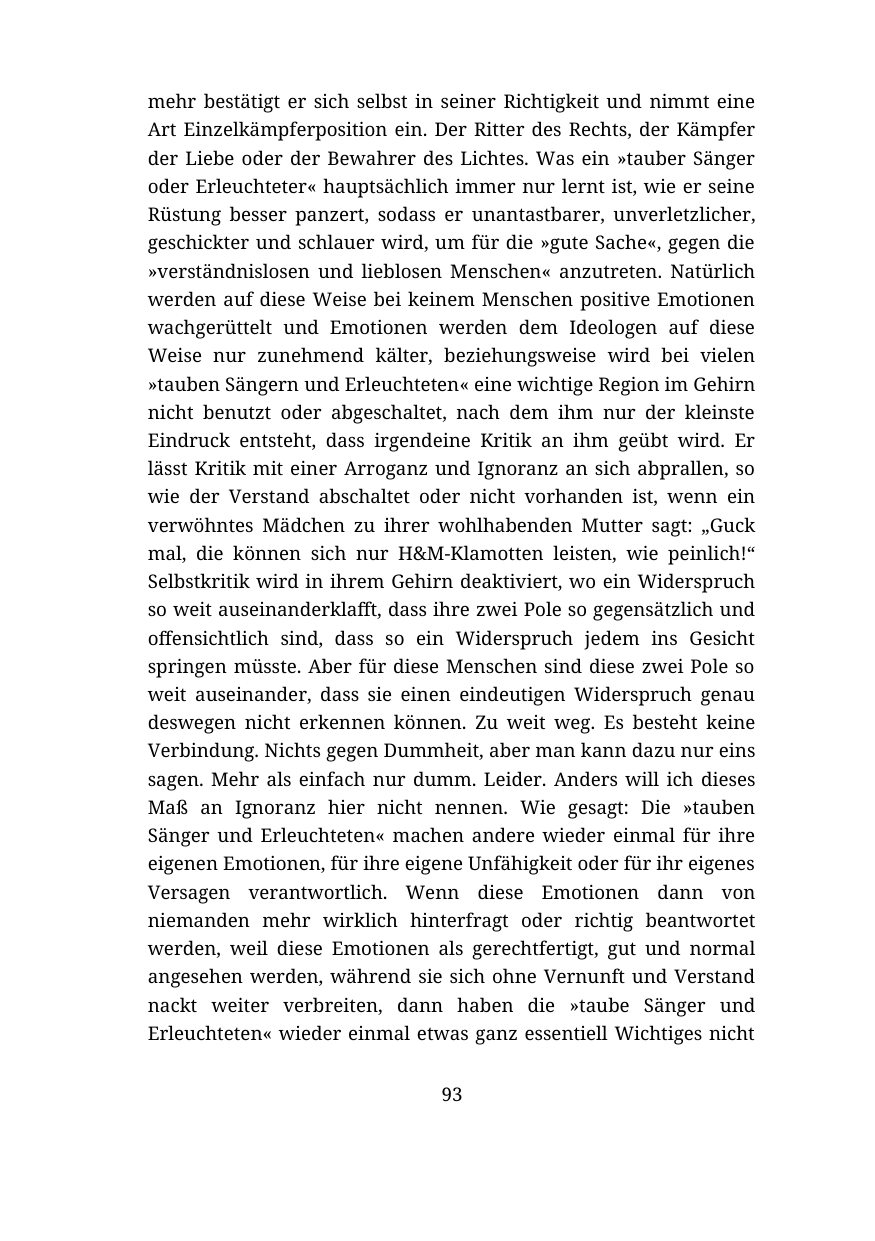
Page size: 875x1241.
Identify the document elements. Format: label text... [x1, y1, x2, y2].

text mehr bestätigt er sich selbst in seiner Richtigkeit und nimmt eine Art Einzelkämpferposition ein. Der Ritter des Rechts, der Kämpfer der Liebe oder der Bewahrer des Lichtes. Was ein »tauber Sänger oder Erleuchteter« hauptsächlich immer nur lernt ist, wie er seine Rüstung besser panzert, sodass er unantastbarer, unverletzlicher, geschickter und schlauer wird, um für die »gute Sache«, gegen die »verständnislosen und lieblosen Menschen« anzutreten. Natürlich werden auf diese Weise bei keinem Menschen positive Emotionen wachgerüttelt und Emotionen werden dem Ideologen auf diese Weise nur zunehmend kälter, beziehungsweise wird bei vielen »tauben Sängern und Erleuchteten« eine wichtige Region im Gehirn nicht benutzt oder abgeschaltet, nach dem ihm nur der kleinste Eindruck entsteht, dass irgendeine Kritik an ihm geübt wird. Er lässt Kritik mit einer Arroganz und Ignoranz an sich abprallen, so wie der Verstand abschaltet oder nicht vorhanden ist, wenn ein verwöhntes Mädchen zu ihrer wohlhabenden Mutter sagt: „Guck mal, die können sich nur H&M-Klamotten leisten, wie peinlich!“ Selbstkritik wird in ihrem Gehirn deaktiviert, wo ein Widerspruch so weit auseinanderklafft, dass ihre zwei Pole so gegensätzlich und offensichtlich sind, dass so ein Widerspruch jedem ins Gesicht springen müsste. Aber für diese Menschen sind diese zwei Pole so weit auseinander, dass sie einen eindeutigen Widerspruch genau deswegen nicht erkennen können. Zu weit weg. Es besteht keine Verbindung. Nichts gegen Dummheit, aber man kann dazu nur eins sagen. Mehr als einfach nur dumm. Leider. Anders will ich dieses Maß an Ignoranz hier nicht nennen. Wie gesagt: Die »tauben Sänger und Erleuchteten« machen andere wieder einmal für ihre eigenen Emotionen, für ihre eigene Unfähigkeit oder für ihr eigenes Versagen verantwortlich. Wenn diese Emotionen dann von niemanden mehr wirklich hinterfragt oder richtig beantwortet werden, weil diese Emotionen als gerechtfertigt, gut und normal angesehen werden, während sie sich ohne Vernunft und Verstand nackt weiter verbreiten, dann haben die »taube Sänger und Erleuchteten« wieder einmal etwas ganz essentiell Wichtiges nicht [148, 88, 756, 1046]
